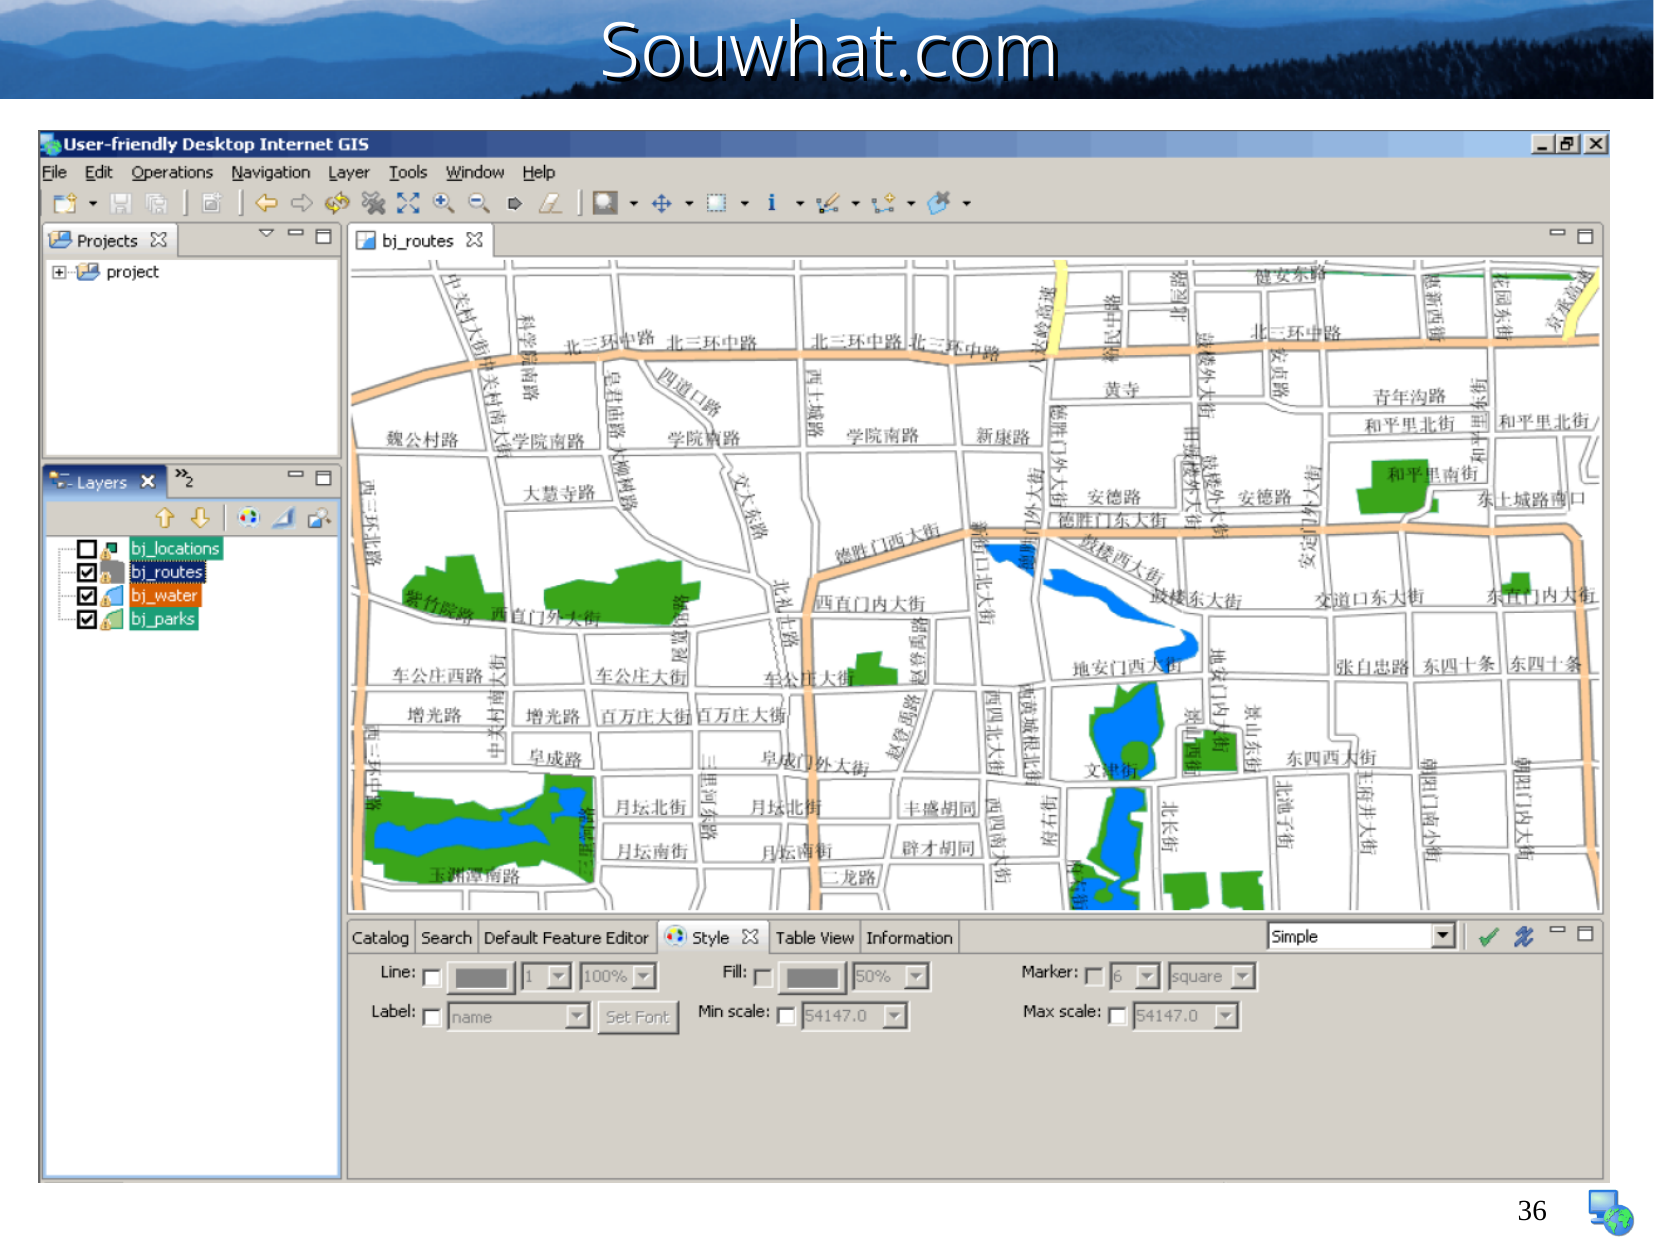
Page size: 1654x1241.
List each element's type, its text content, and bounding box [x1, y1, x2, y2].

picture [0, 0, 1654, 99]
title Souwhat.com [49, 0, 1611, 96]
picture [38, 130, 1610, 1183]
picture [1588, 1189, 1635, 1238]
